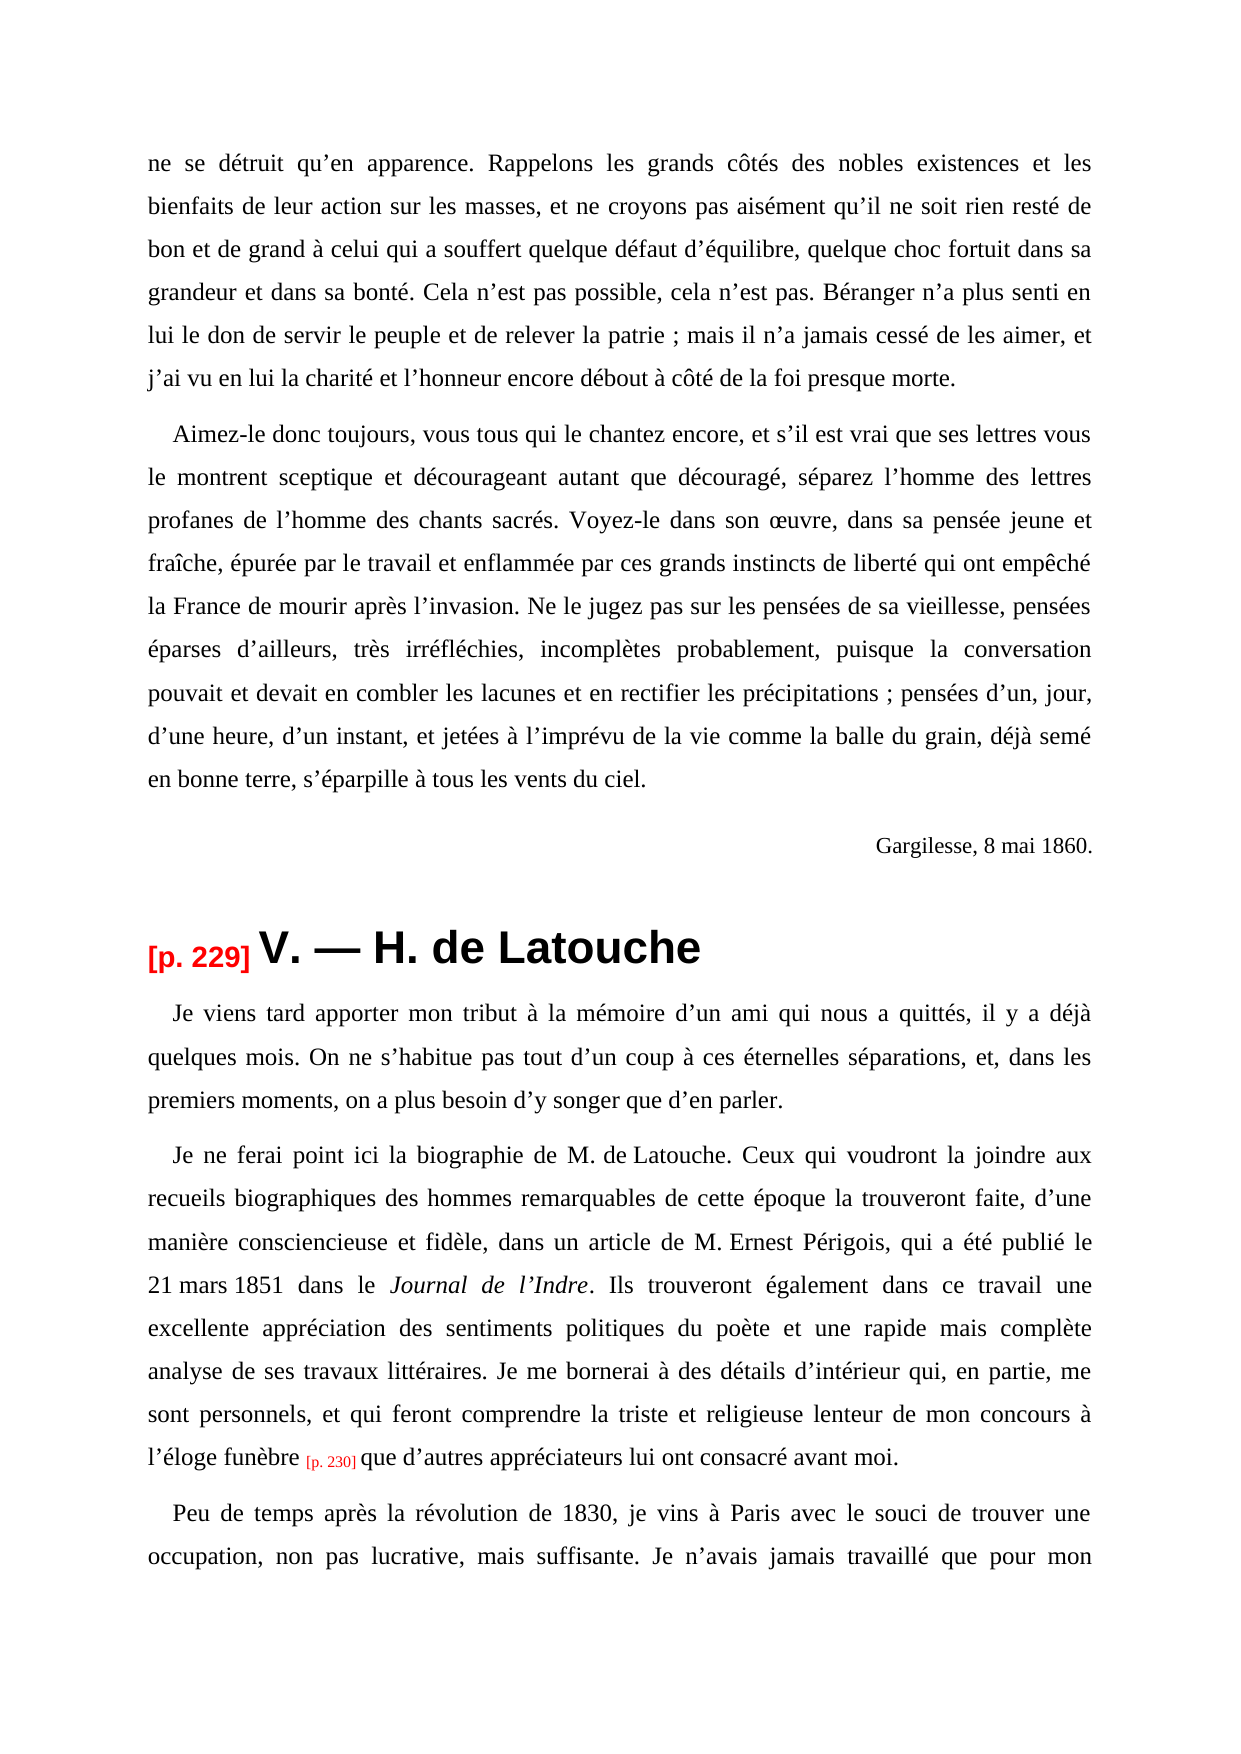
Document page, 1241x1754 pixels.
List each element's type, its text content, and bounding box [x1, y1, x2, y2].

text Je viens tard apporter mon tribut à la mémoire d’un ami qui nous a quittés, il y a déjà quelques mois. On ne s’habitue pas tout d’un coup à ces éternelles séparations, et, dans les premiers moments, on a plus besoin d’y songer que d’en parler. [148, 998, 1093, 1113]
text Peu de temps après la révolution de 1830, je vins à Paris avec le souci de trouver une occupation, non pas lucrative, mais suffisante. Je n’avais jamais travaillé que pour mon [148, 1498, 1093, 1570]
subtitle [p. 229] V. — H. de Latouche [148, 921, 1093, 973]
text Gargilesse, 8 mai 1860. [148, 832, 1093, 858]
text Je ne ferai point ici la biographie de M. de Latouche. Ceux qui voudront la joindre aux recueils biographiques des hommes remarquables de cette époque la trouveront faite, d’une manière consciencieuse et fidèle, dans un article de M. Ernest Périgois, qui a été publié le 21 mars 1851 dans le Journal de l’Indre. Ils trouveront également dans ce travail une excellente appréciation des sentiments politiques du poète et une rapide mais complète analyse de ses travaux littéraires. Je me bornerai à des détails d’intérieur qui, en partie, me sont personnels, et qui feront comprendre la triste et religieuse lenteur de mon concours à l’éloge funèbre [p. 230] que d’autres appréciateurs lui ont consacré avant moi. [148, 1140, 1093, 1471]
text Aimez-le donc toujours, vous tous qui le chantez encore, et s’il est vrai que ses lettres vous le montrent sceptique et décourageant autant que découragé, séparez l’homme des lettres profanes de l’homme des chants sacrés. Voyez-le dans son œuvre, dans sa pensée jeune et fraîche, épurée par le travail et enflammée par ces grands instincts de liberté qui ont empêché la France de mourir après l’invasion. Ne le jugez pas sur les pensées de sa vieillesse, pensées éparses d’ailleurs, très irréfléchies, incomplètes probablement, puisque la conversation pouvait et devait en combler les lacunes et en rectifier les précipitations ; pensées d’un, jour, d’une heure, d’un instant, et jetées à l’imprévu de la vie comme la balle du grain, déjà semé en bonne terre, s’éparpille à tous les vents du ciel. [148, 419, 1093, 793]
text ne se détruit qu’en apparence. Rappelons les grands côtés des nobles existences et les bienfaits de leur action sur les masses, et ne croyons pas aisément qu’il ne soit rien resté de bon et de grand à celui qui a souffert quelque défaut d’équilibre, quelque choc fortuit dans sa grandeur et dans sa bonté. Cela n’est pas possible, cela n’est pas. Béranger n’a plus senti en lui le don de servir le peuple et de relever la patrie ; mais il n’a jamais cessé de les aimer, et j’ai vu en lui la charité et l’honneur encore débout à côté de la foi presque morte. [148, 148, 1093, 392]
